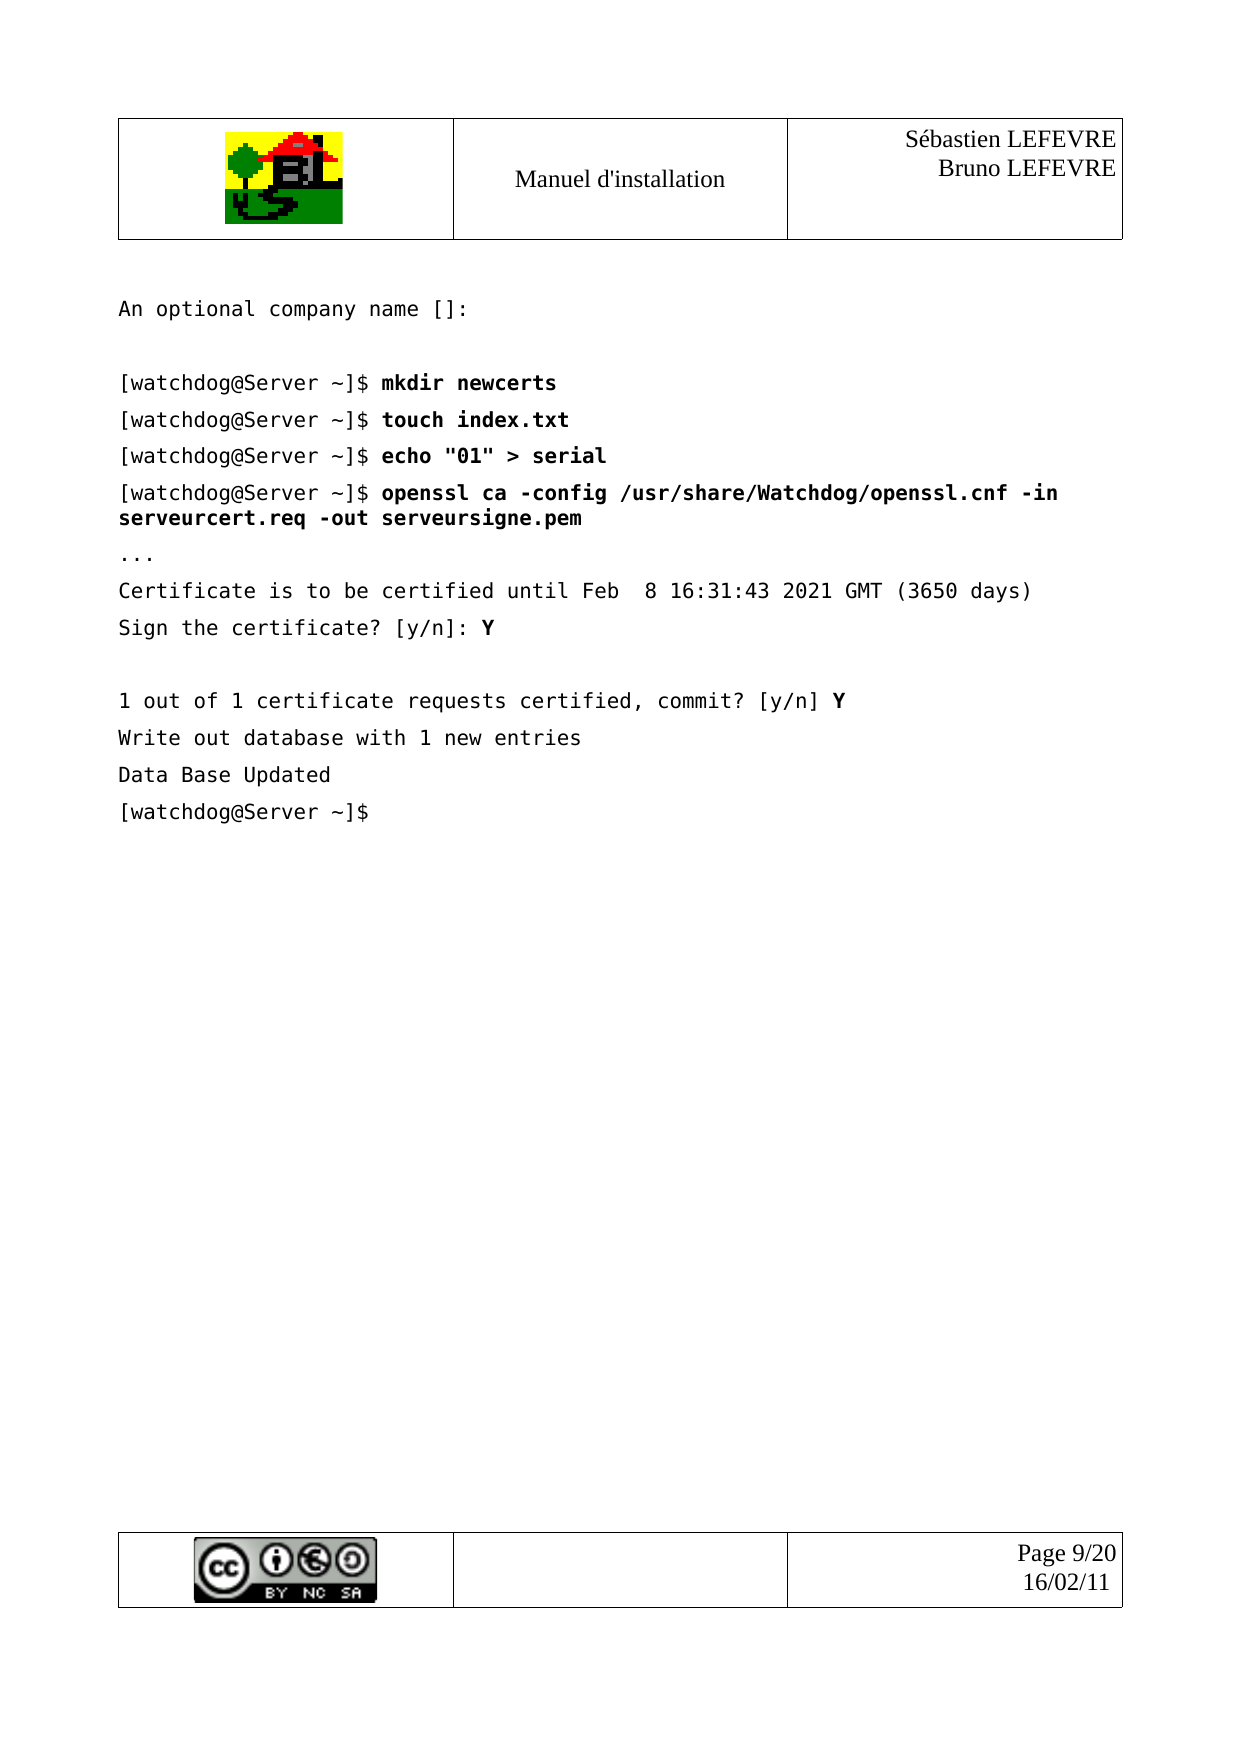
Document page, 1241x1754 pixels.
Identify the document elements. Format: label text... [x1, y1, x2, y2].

text Write out database with 1 new entries [118, 726, 1122, 750]
picture [225, 132, 343, 224]
text Sign the certificate? [y/n]: Y [118, 616, 1122, 640]
text [watchdog@Server ~]$ [118, 800, 1122, 824]
text Data Base Updated [118, 763, 1122, 787]
picture [193, 1537, 378, 1603]
text ... [118, 542, 1122, 567]
text [watchdog@Server ~]$ echo "01" > serial [118, 444, 1122, 469]
text An optional company name []: [118, 297, 1122, 322]
text Certificate is to be certified until Feb 8 16:31:43 2021 GMT (3650 days) [118, 579, 1122, 603]
text [watchdog@Server ~]$ openssl ca -config /usr/share/Watchdog/openssl.cnf -in serveurcert.req -out serveursigne.pem [118, 481, 1122, 530]
text [watchdog@Server ~]$ mkdir newcerts [118, 371, 1122, 395]
text 1 out of 1 certificate requests certified, commit? [y/n] Y [118, 689, 1122, 714]
text [watchdog@Server ~]$ touch index.txt [118, 408, 1122, 432]
